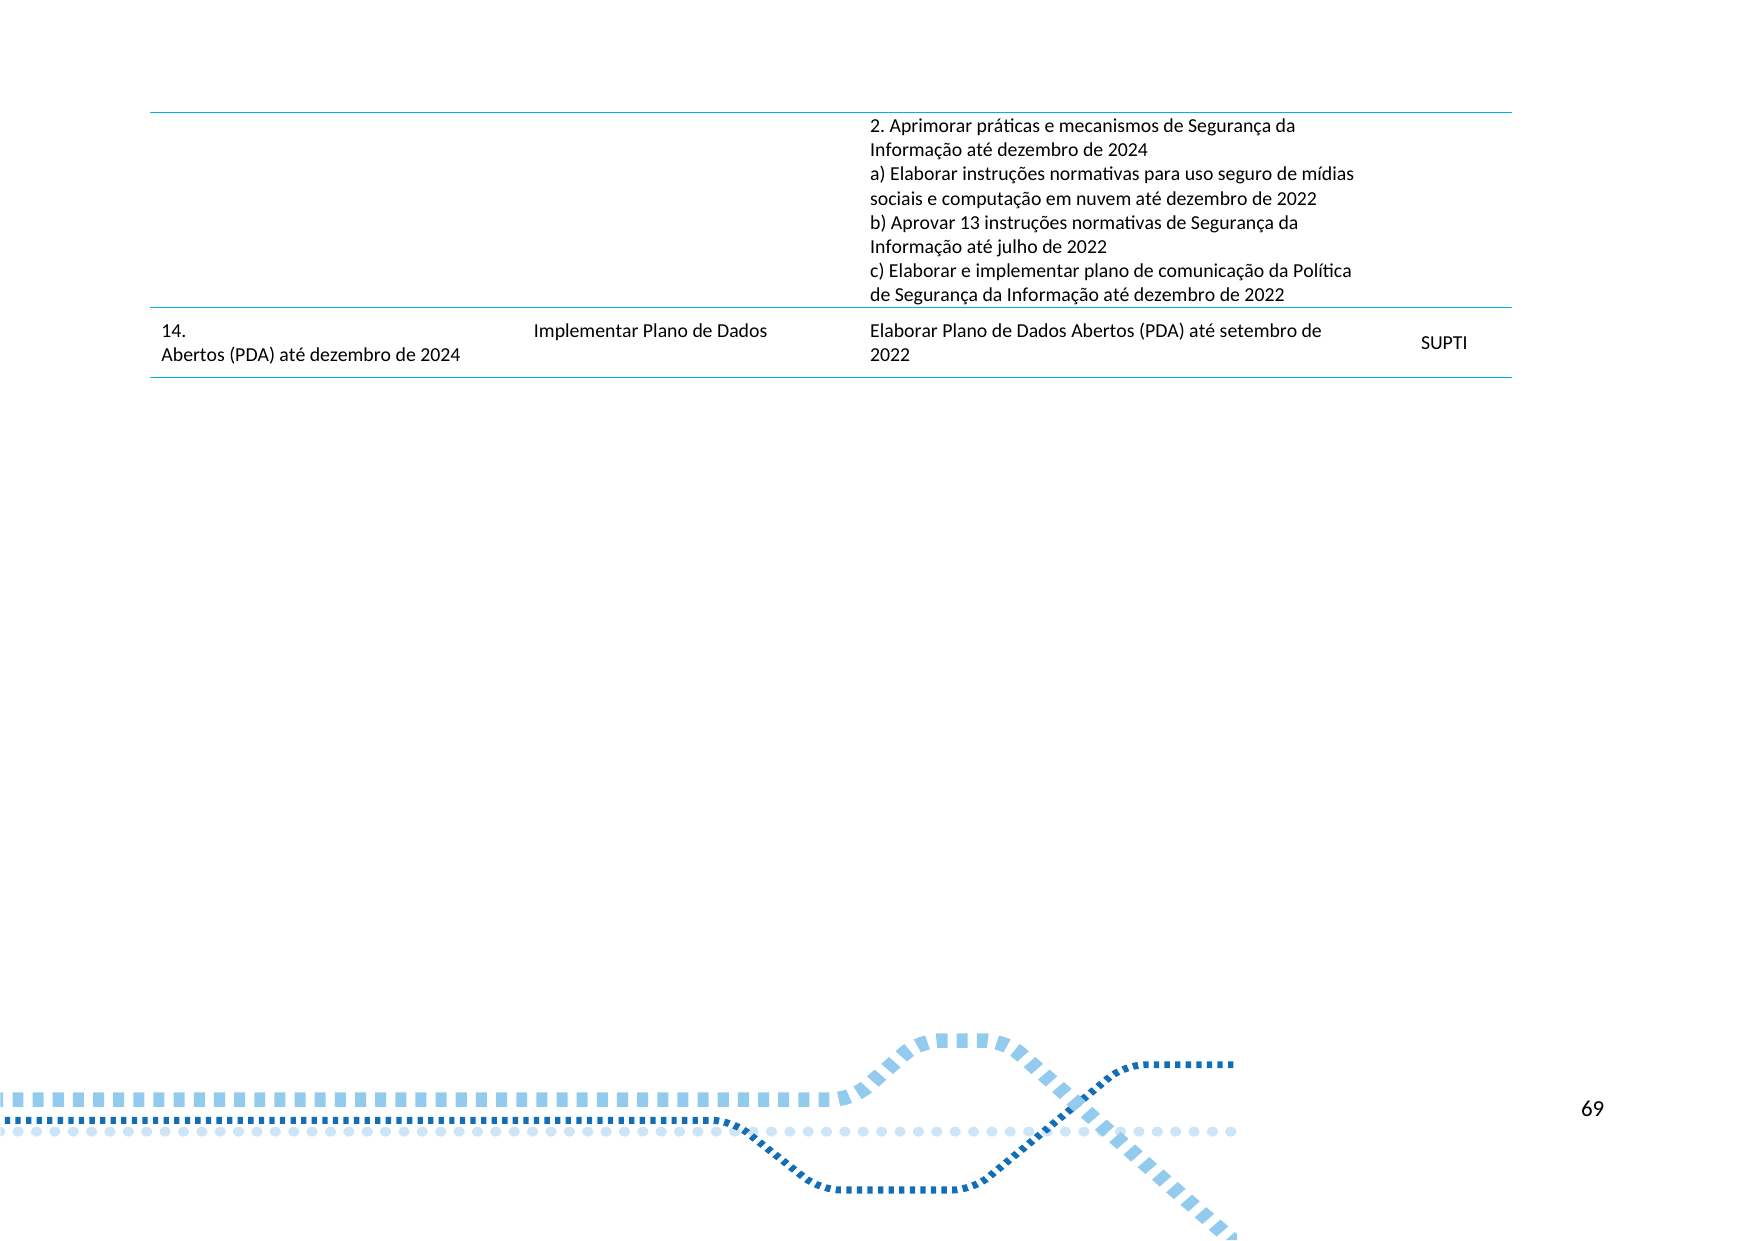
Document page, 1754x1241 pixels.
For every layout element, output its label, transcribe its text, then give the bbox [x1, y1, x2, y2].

table_cell SUPTI [1376, 308, 1512, 377]
table_cell 2. Aprimorar práticas e mecanismos de Segurança da Informação até dezembro de 2024 a) Elaborar instruções normativas para uso seguro de mídias sociais e computação em nuvem até dezembro de 2022 b) Aprovar 13 instruções normativas de Segurança da Informação até julho de 2022 c) Elaborar e implementar plano de comunicação da Política de Segurança da Informação até dezembro de 2022 [859, 113, 1376, 307]
table_cell [150, 113, 859, 307]
table_cell [1376, 113, 1512, 307]
table_cell Elaborar Plano de Dados Abertos (PDA) até setembro de 2022 [859, 308, 1376, 377]
table_cell Implementar Plano de Dados Abertos (PDA) até dezembro de 2024 [150, 308, 859, 377]
